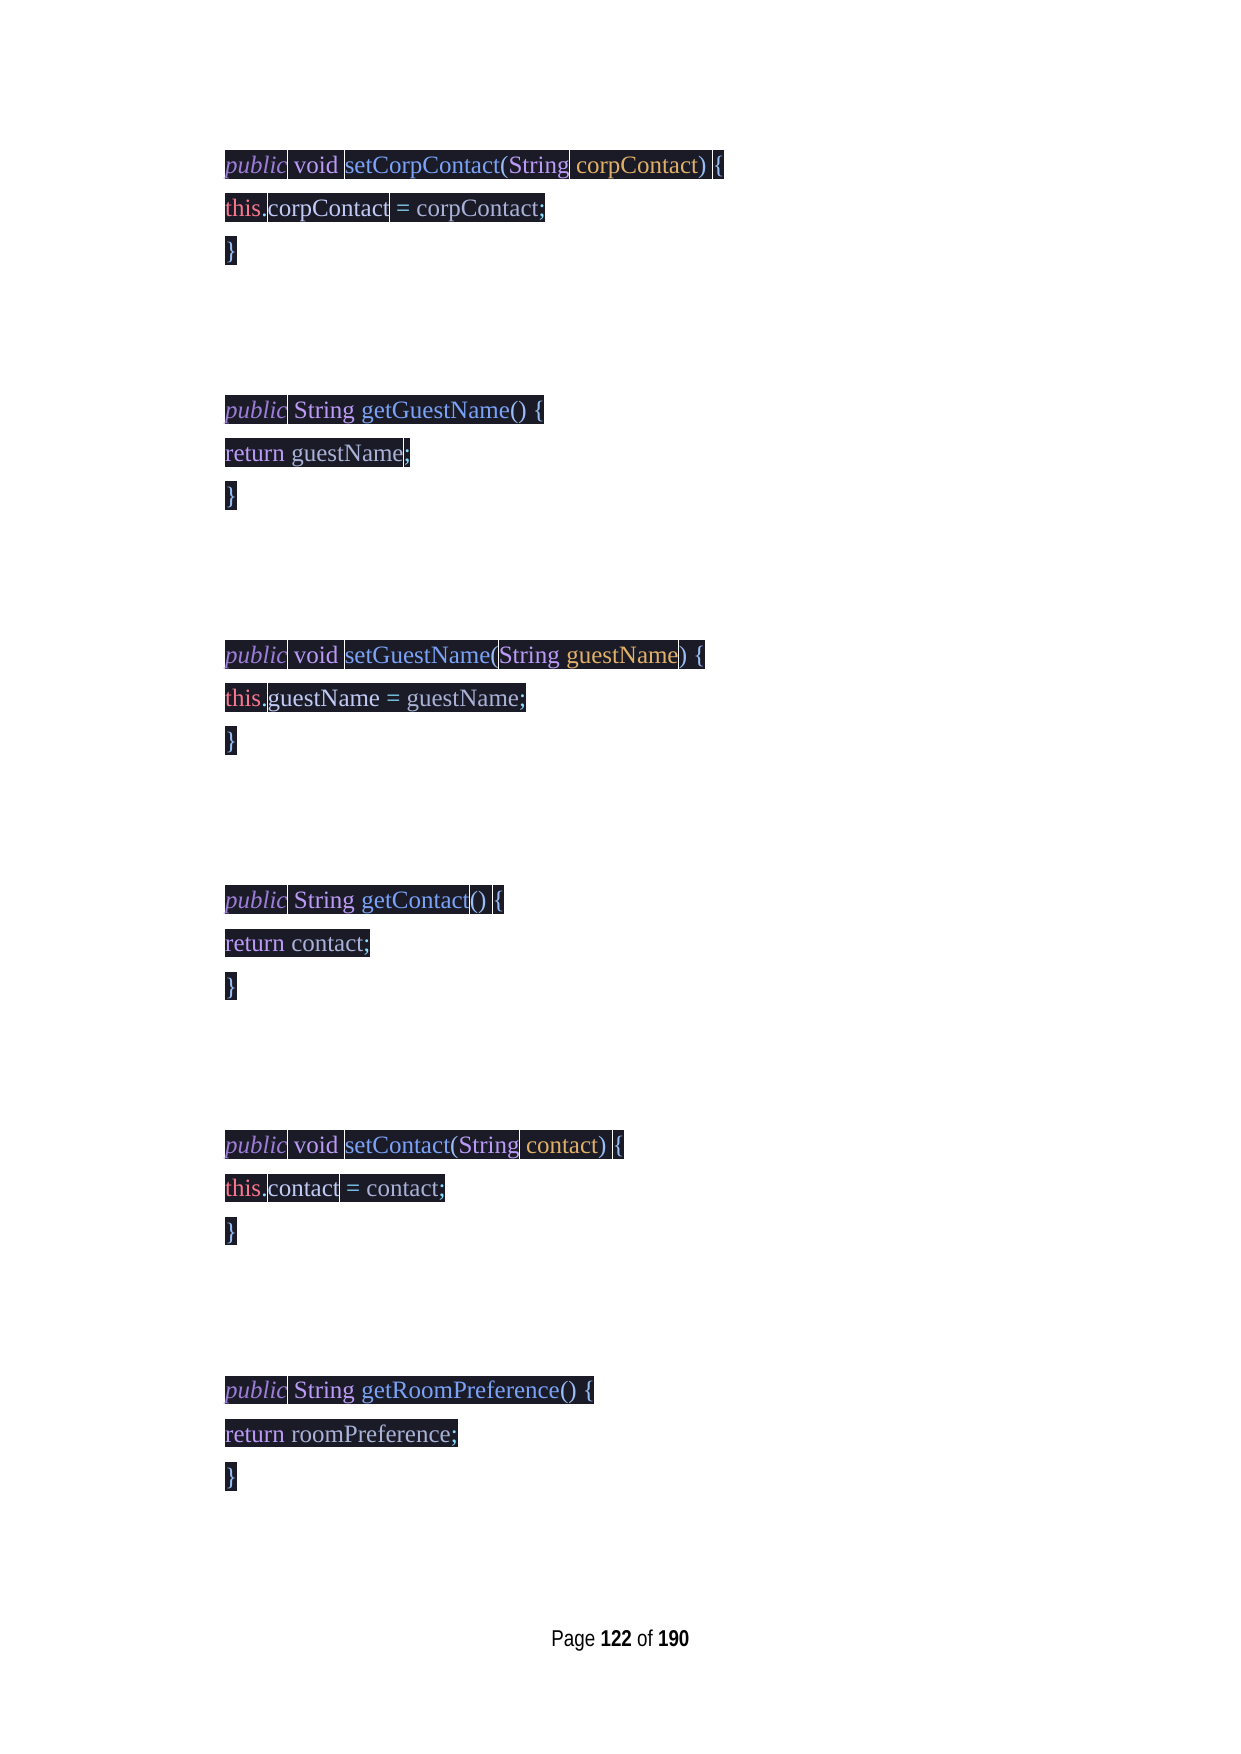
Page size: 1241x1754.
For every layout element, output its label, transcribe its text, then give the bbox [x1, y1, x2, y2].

text } [225, 236, 1090, 265]
text public void setGuestName(String guestName) { [225, 640, 1090, 669]
text } [225, 1462, 1090, 1491]
text } [225, 972, 1090, 1000]
text return contact; [225, 928, 1090, 957]
text public void setCorpContact(String corpContact) { [225, 150, 1090, 179]
text this.guestName = guestName; [225, 683, 1090, 712]
text public String getRoomPreference() { [225, 1376, 1090, 1404]
text return roomPreference; [225, 1419, 1090, 1447]
text this.corpContact = corpContact; [225, 193, 1090, 222]
text } [225, 1217, 1090, 1245]
text public String getGuestName() { [225, 395, 1090, 424]
text public String getContact() { [225, 885, 1090, 914]
text public void setContact(String contact) { [225, 1130, 1090, 1159]
text } [225, 481, 1090, 510]
text } [225, 726, 1090, 755]
text this.contact = contact; [225, 1173, 1090, 1202]
text return guestName; [225, 438, 1090, 467]
